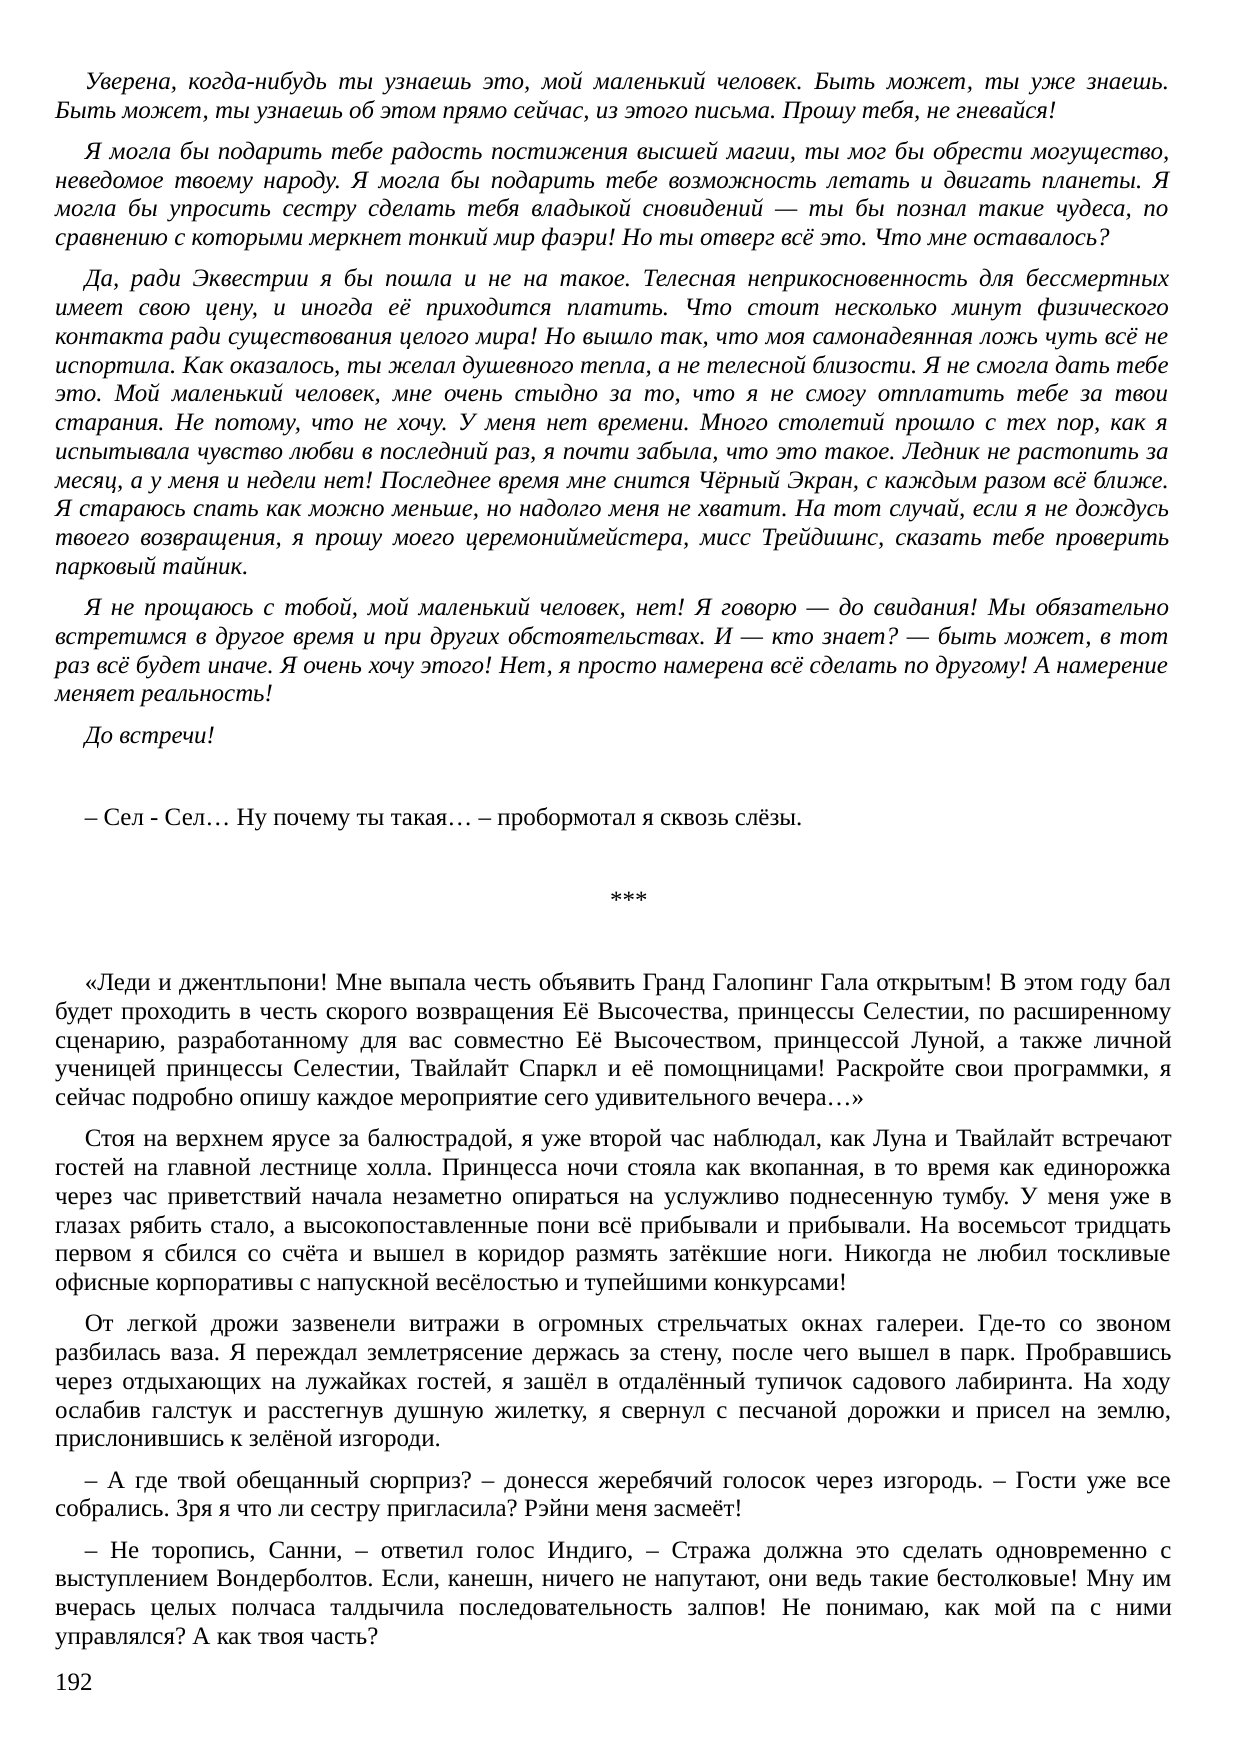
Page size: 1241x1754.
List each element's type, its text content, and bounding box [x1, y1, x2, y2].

text До встречи! [55, 720, 1173, 748]
text От легкой дрожи зазвенели витражи в огромных стрельчатых окнах галереи. Где-то со звоном разбилась ваза. Я переждал землетрясение держась за стену, после чего вышел в парк. Пробравшись через отдыхающих на лужайках гостей, я зашёл в отдалённый тупичок садового лабиринта. На ходу ослабив галстук и расстегнув душную жилетку, я свернул с песчаной дорожки и присел на землю, прислонившись к зелёной изгороди. [55, 1308, 1173, 1452]
text – Не торопись, Санни, – ответил голос Индиго, – Стража должна это сделать одновременно с выступлением Вондерболтов. Если, канешн, ничего не напутают, они ведь такие бестолковые! Мну им вчерась целых полчаса талдычила последовательность залпов! Не понимаю, как мой па с ними управлялся? А как твоя часть? [55, 1535, 1173, 1650]
text Уверена, когда-нибудь ты узнаешь это, мой маленький человек. Быть может, ты уже знаешь. Быть может, ты узнаешь об этом прямо сейчас, из этого письма. Прошу тебя, не гневайся! [55, 66, 1173, 123]
text «Леди и джентльпони! Мне выпала честь объявить Гранд Галопинг Гала открытым! В этом году бал будет проходить в честь скорого возвращения Её Высочества, принцессы Селестии, по расширенному сценарию, разработанному для вас совместно Её Высочеством, принцессой Луной, а также личной ученицей принцессы Селестии, Твайлайт Спаркл и её помощницами! Раскройте свои программки, я сейчас подробно опишу каждое мероприятие сего удивительного вечера…» [55, 967, 1173, 1111]
text – А где твой обещанный сюрприз? – донесся жеребячий голосок через изгородь. – Гости уже все собрались. Зря я что ли сестру пригласила? Рэйни меня засмеёт! [55, 1465, 1173, 1522]
text Стоя на верхнем ярусе за балюстрадой, я уже второй час наблюдал, как Луна и Твайлайт встречают гостей на главной лестнице холла. Принцесса ночи стояла как вкопанная, в то время как единорожка через час приветствий начала незаметно опираться на услужливо поднесенную тумбу. У меня уже в глазах рябить стало, а высокопоставленные пони всё прибывали и прибывали. На восемьсот тридцать первом я сбился со счёта и вышел в коридор размять затёкшие ноги. Никогда не любил тоскливые офисные корпоративы с напускной весёлостью и тупейшими конкурсами! [55, 1123, 1173, 1296]
text Я не прощаюсь с тобой, мой маленький человек, нет! Я говорю — до свидания! Мы обязательно встретимся в другое время и при других обстоятельствах. И — кто знает? — быть может, в тот раз всё будет иначе. Я очень хочу этого! Нет, я просто намерена всё сделать по другому! А намерение меняет реальность! [55, 592, 1173, 707]
text – Сел - Сел… Ну почему ты такая… – пробормотал я сквозь слёзы. [55, 802, 1173, 831]
text *** [55, 885, 1173, 913]
text Я могла бы подарить тебе радость постижения высшей магии, ты мог бы обрести могущество, неведомое твоему народу. Я могла бы подарить тебе возможность летать и двигать планеты. Я могла бы упросить сестру сделать тебя владыкой сновидений — ты бы познал такие чудеса, по сравнению с которыми меркнет тонкий мир фаэри! Но ты отверг всё это. Что мне оставалось? [55, 136, 1173, 251]
text Да, ради Эквестрии я бы пошла и не на такое. Телесная неприкосновенность для бессмертных имеет свою цену, и иногда её приходится платить. Что стоит несколько минут физического контакта ради существования целого мира! Но вышло так, что моя самонадеянная ложь чуть всё не испортила. Как оказалось, ты желал душевного тепла, а не телесной близости. Я не смогла дать тебе это. Мой маленький человек, мне очень стыдно за то, что я не смогу отплатить тебе за твои старания. Не потому, что не хочу. У меня нет времени. Много столетий прошло с тех пор, как я испытывала чувство любви в последний раз, я почти забыла, что это такое. Ледник не растопить за месяц, а у меня и недели нет! Последнее время мне снится Чёрный Экран, с каждым разом всё ближе. Я стараюсь спать как можно меньше, но надолго меня не хватит. На тот случай, если я не дождусь твоего возвращения, я прошу моего церемониймейстера, мисс Трейдишнс, сказать тебе проверить парковый тайник. [55, 263, 1173, 580]
